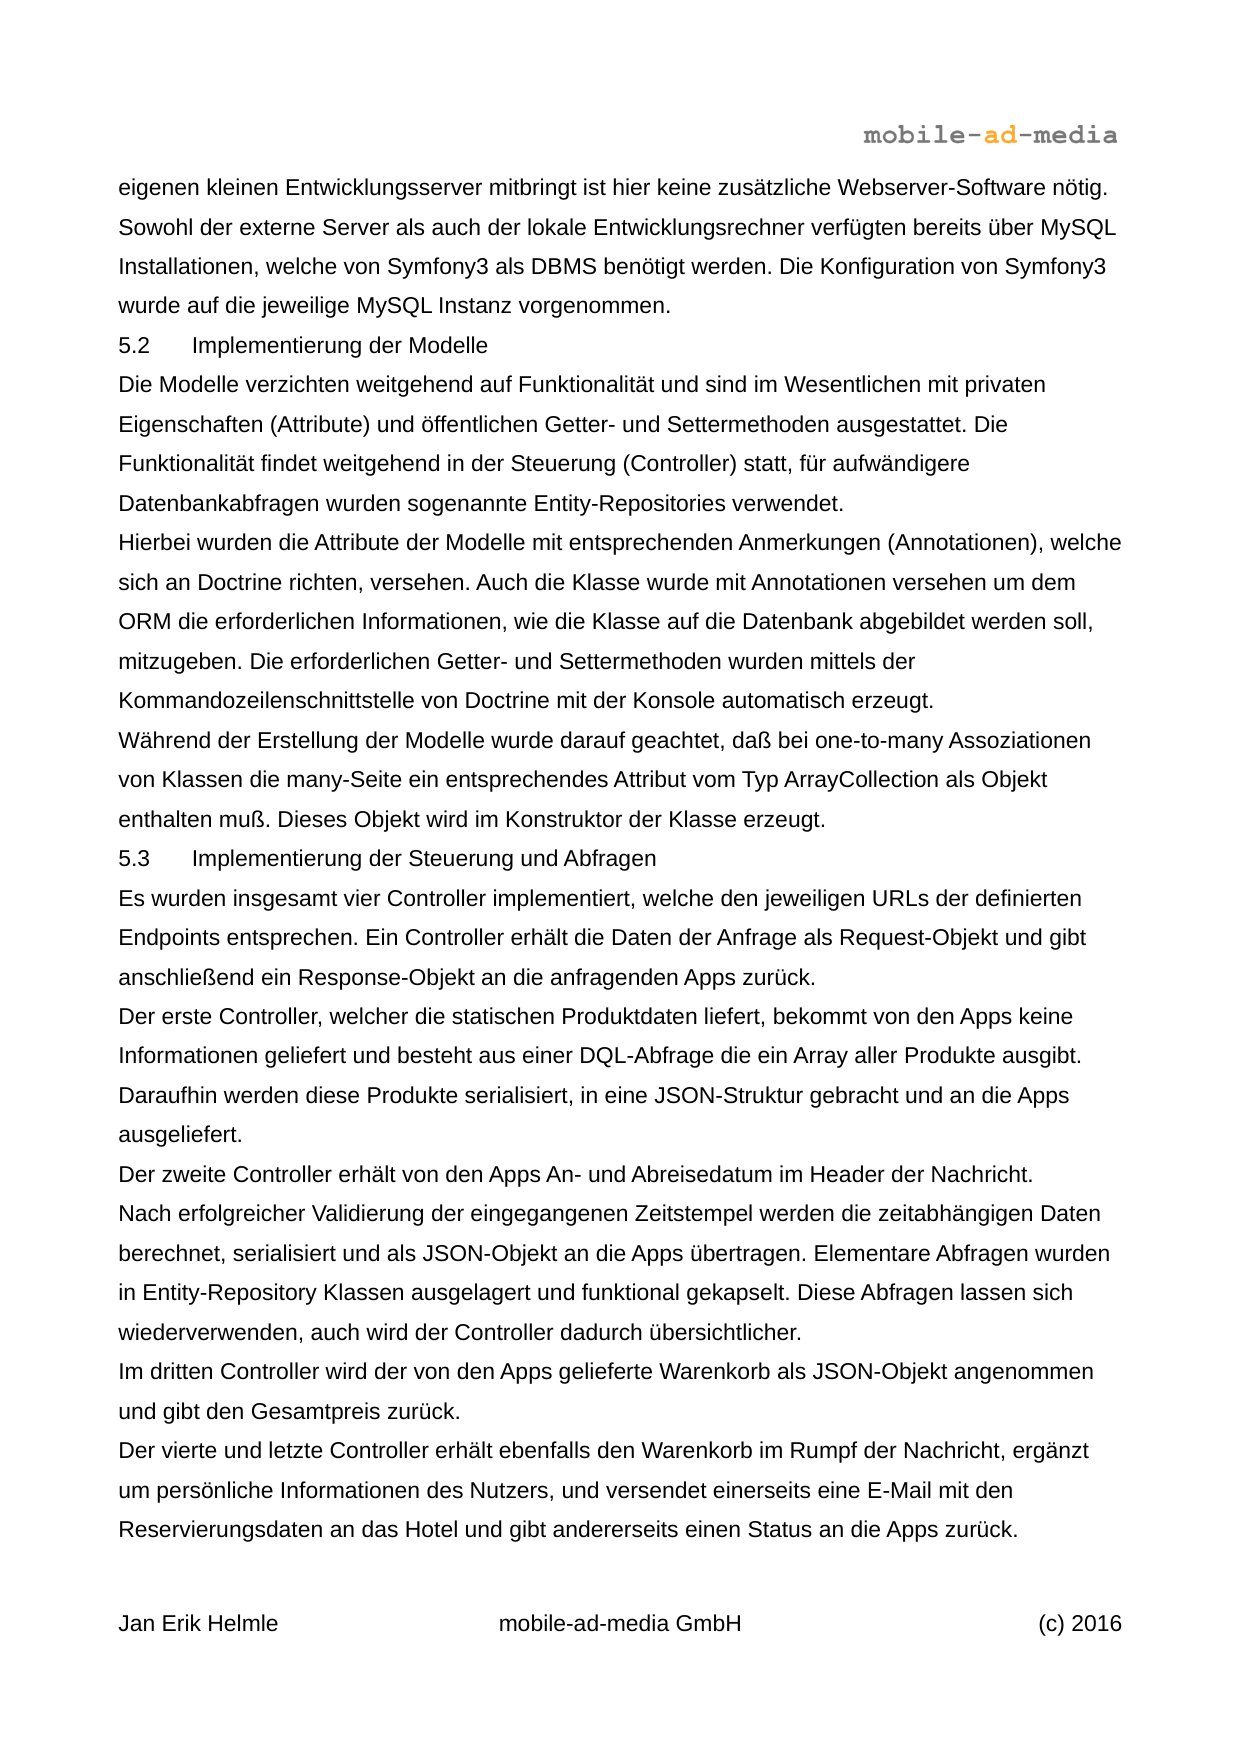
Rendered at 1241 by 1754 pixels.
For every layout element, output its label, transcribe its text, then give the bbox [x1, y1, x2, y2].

text Die Modelle verzichten weitgehend auf Funktionalität und sind im Wesentlichen mit privaten Eigenschaften (Attribute) und öffentlichen Getter- und Settermethoden ausgestattet. Die Funktionalität findet weitgehend in der Steuerung (Controller) statt, für aufwändigere Datenbankabfragen wurden sogenannte Entity-Repositories verwendet. [118, 371, 1122, 516]
text 5.3 Implementierung der Steuerung und Abfragen [118, 845, 1122, 871]
text Der vierte und letzte Controller erhält ebenfalls den Warenkorb im Rumpf der Nachricht, ergänzt um persönliche Informationen des Nutzers, und versendet einerseits eine E-Mail mit den Reservierungsdaten an das Hotel und gibt andererseits einen Status an die Apps zurück. [118, 1437, 1122, 1543]
text Der zweite Controller erhält von den Apps An- und Abreisedatum im Header der Nachricht. [118, 1161, 1122, 1187]
text Der erste Controller, welcher die statischen Produktdaten liefert, bekommt von den Apps keine Informationen geliefert und besteht aus einer DQL-Abfrage die ein Array aller Produkte ausgibt. Daraufhin werden diese Produkte serialisiert, in eine JSON-Struktur gebracht und an die Apps ausgeliefert. [118, 1003, 1122, 1148]
text Im dritten Controller wird der von den Apps gelieferte Warenkorb als JSON-Objekt angenommen und gibt den Gesamtpreis zurück. [118, 1358, 1122, 1424]
text 5.2 Implementierung der Modelle [118, 332, 1122, 358]
text Es wurden insgesamt vier Controller implementiert, welche den jeweiligen URLs der definierten Endpoints entsprechen. Ein Controller erhält die Daten der Anfrage als Request-Objekt und gibt anschließend ein Response-Objekt an die anfragenden Apps zurück. [118, 884, 1122, 990]
text eigenen kleinen Entwicklungsserver mitbringt ist hier keine zusätzliche Webserver-Software nötig. [118, 174, 1122, 200]
text Während der Erstellung der Modelle wurde darauf geachtet, daß bei one-to-many Assoziationen von Klassen die many-Seite ein entsprechendes Attribut vom Typ ArrayCollection als Objekt enthalten muß. Dieses Objekt wird im Konstruktor der Klasse erzeugt. [118, 727, 1122, 832]
text Nach erfolgreicher Validierung der eingegangenen Zeitstempel werden die zeitabhängigen Daten berechnet, serialisiert und als JSON-Objekt an die Apps übertragen. Elementare Abfragen wurden in Entity-Repository Klassen ausgelagert und funktional gekapselt. Diese Abfragen lassen sich wiederverwenden, auch wird der Controller dadurch übersichtlicher. [118, 1200, 1122, 1345]
text Sowohl der externe Server als auch der lokale Entwicklungsrechner verfügten bereits über MySQL Installationen, welche von Symfony3 als DBMS benötigt werden. Die Konfiguration von Symfony3 wurde auf die jeweilige MySQL Instanz vorgenommen. [118, 213, 1122, 319]
picture [863, 118, 1118, 150]
text Hierbei wurden die Attribute der Modelle mit entsprechenden Anmerkungen (Annotationen), welche sich an Doctrine richten, versehen. Auch die Klasse wurde mit Annotationen versehen um dem ORM die erforderlichen Informationen, wie die Klasse auf die Datenbank abgebildet werden soll, mitzugeben. Die erforderlichen Getter- und Settermethoden wurden mittels der Kommandozeilenschnittstelle von Doctrine mit der Konsole automatisch erzeugt. [118, 529, 1122, 713]
